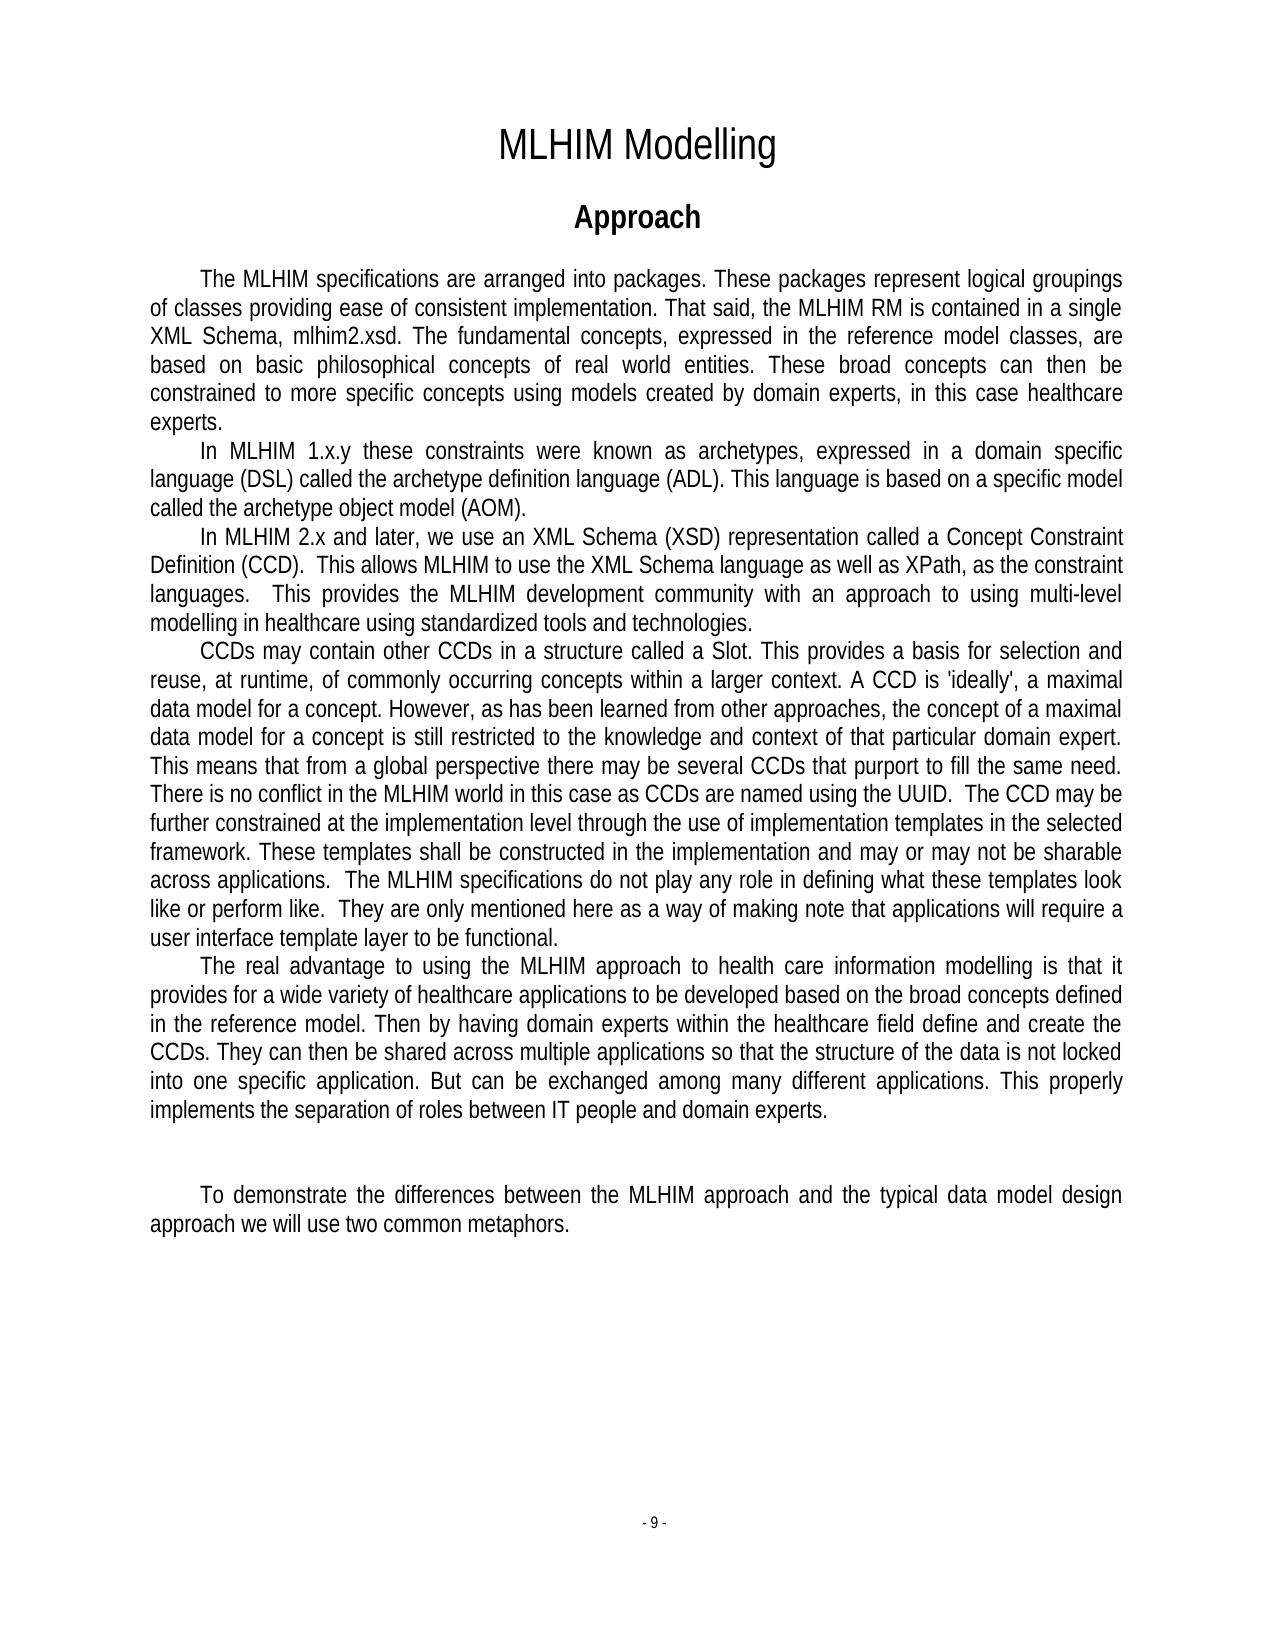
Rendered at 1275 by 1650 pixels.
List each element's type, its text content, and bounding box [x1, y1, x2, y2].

text To demonstrate the differences between the MLHIM approach and the typical data model design approach we will use two common metaphors. [150, 1181, 1125, 1238]
text CCDs may contain other CCDs in a structure called a Slot. This provides a basis for selection and reuse, at runtime, of commonly occurring concepts within a larger context. A CCD is 'ideally', a maximal data model for a concept. However, as has been learned from other approaches, the concept of a maximal data model for a concept is still restricted to the knowledge and context of that particular domain expert. This means that from a global perspective there may be several CCDs that purport to fill the same need. There is no conflict in the MLHIM world in this case as CCDs are named using the UUID. The CCD may be further constrained at the implementation level through the use of implementation templates in the selected framework. These templates shall be constructed in the implementation and may or may not be sharable across applications. The MLHIM specifications do not play any role in defining what these templates look like or perform like. They are only mentioned here as a way of making note that applications will require a user interface template layer to be functional. [150, 636, 1125, 951]
text In MLHIM 1.x.y these constraints were known as archetypes, expressed in a domain specific language (DSL) called the archetype definition language (ADL). This language is based on a specific model called the archetype object model (AOM). [150, 436, 1125, 522]
text The real advantage to using the MLHIM approach to health care information modelling is that it provides for a wide variety of healthcare applications to be developed based on the broad concepts defined in the reference model. Then by having domain experts within the healthcare field define and create the CCDs. They can then be shared across multiple applications so that the structure of the data is not locked into one specific application. But can be exchanged among many different applications. This properly implements the separation of roles between IT people and domain experts. [150, 951, 1125, 1123]
text In MLHIM 2.x and later, we use an XML Schema (XSD) representation called a Concept Constraint Definition (CCD). This allows MLHIM to use the XML Schema language as well as XPath, as the constraint languages. This provides the MLHIM development community with an approach to using multi-level modelling in healthcare using standardized tools and technologies. [150, 522, 1125, 636]
text The MLHIM specifications are arranged into packages. These packages represent logical groupings of classes providing ease of consistent implementation. That said, the MLHIM RM is contained in a single XML Schema, mlhim2.xsd. The fundamental concepts, expressed in the reference model classes, are based on basic philosophical concepts of real world entities. These broad concepts can then be constrained to more specific concepts using models created by domain experts, in this case healthcare experts. [150, 264, 1125, 436]
subtitle Approach [150, 197, 1125, 235]
subtitle MLHIM Modelling [150, 118, 1125, 168]
